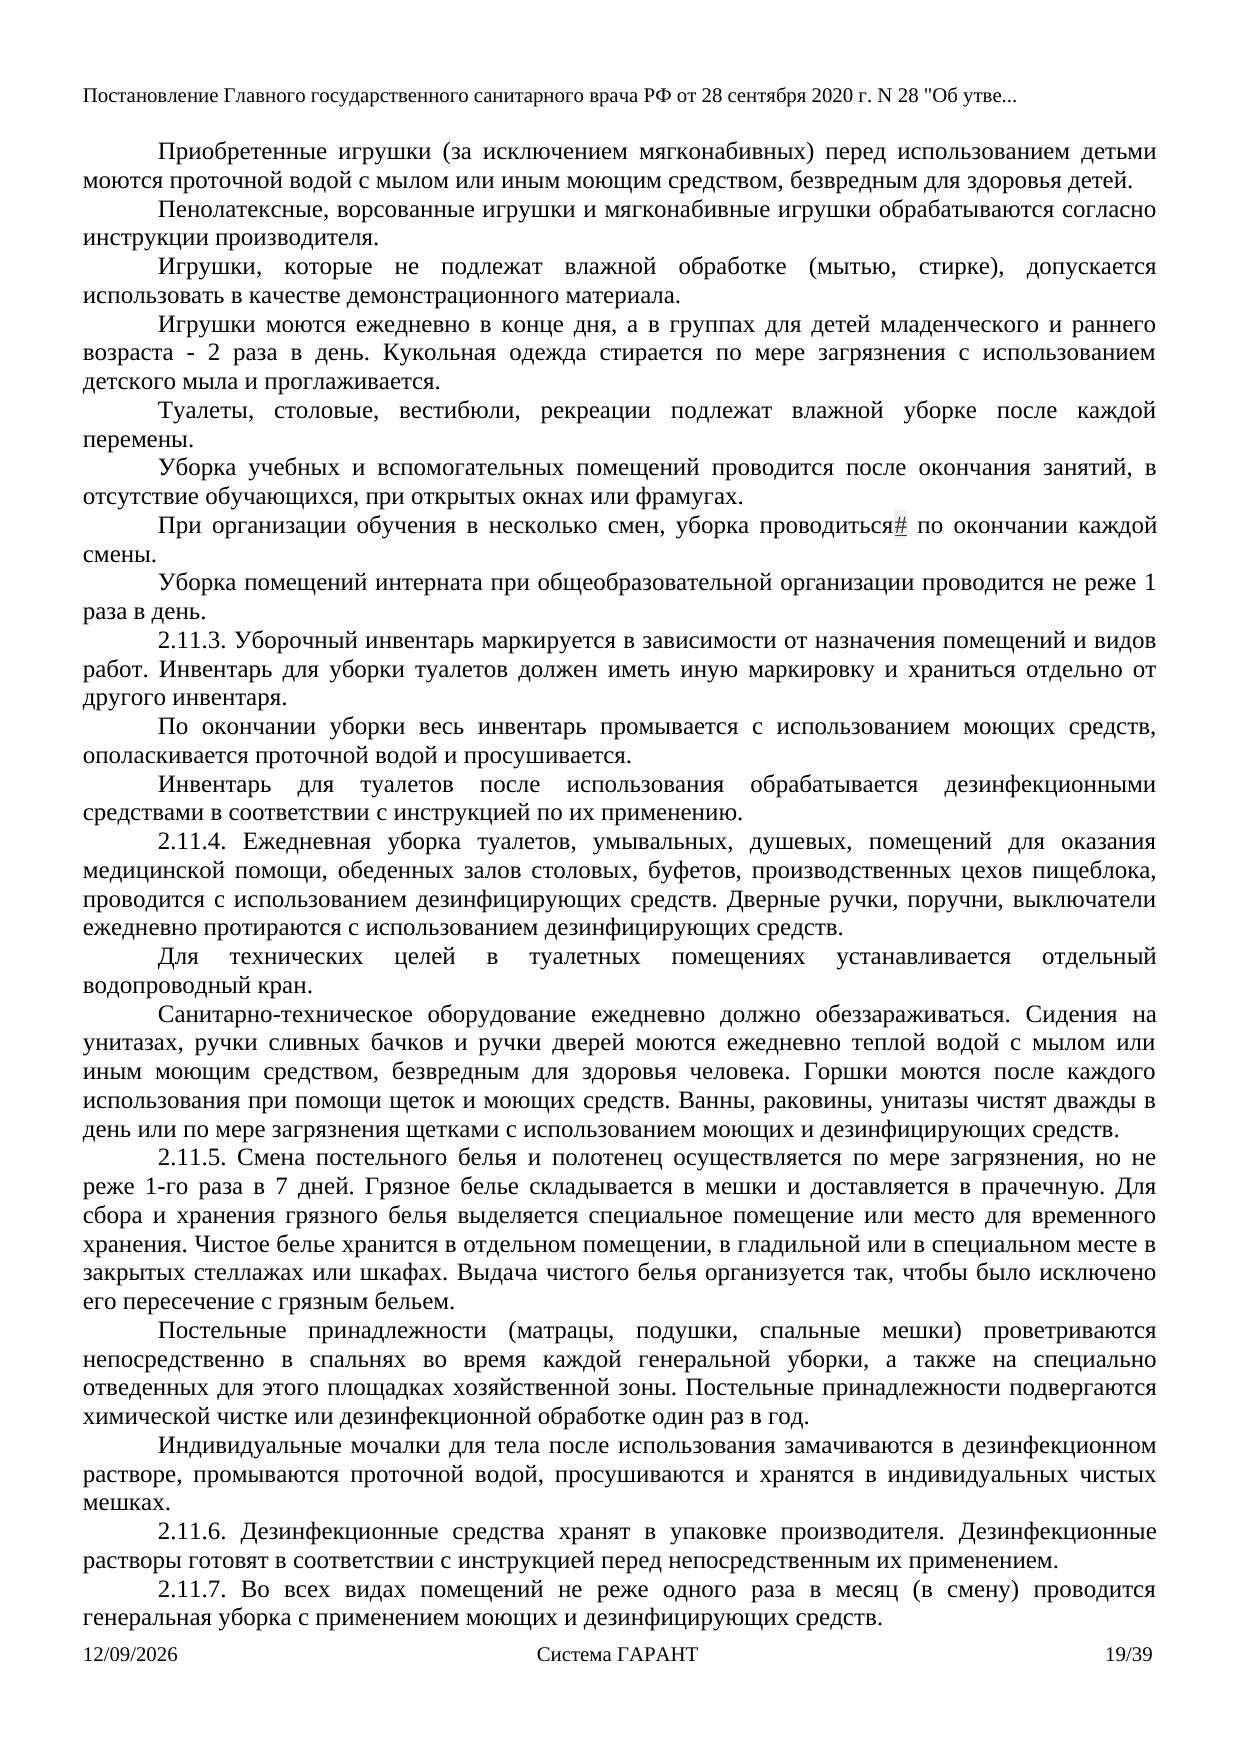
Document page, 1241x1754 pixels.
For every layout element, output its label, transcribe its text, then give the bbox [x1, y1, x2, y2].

text Постельные принадлежности (матрацы, подушки, спальные мешки) проветриваются непосредственно в спальнях во время каждой генеральной уборки, а также на специально отведенных для этого площадках хозяйственной зоны. Постельные принадлежности подвергаются химической чистке или дезинфекционной обработке один раз в год. [83, 1315, 1157, 1430]
text Игрушки, которые не подлежат влажной обработке (мытью, стирке), допускается использовать в качестве демонстрационного материала. [83, 251, 1157, 309]
text Для технических целей в туалетных помещениях устанавливается отдельный водопроводный кран. [83, 941, 1157, 999]
text 2.11.3. Уборочный инвентарь маркируется в зависимости от назначения помещений и видов работ. Инвентарь для уборки туалетов должен иметь иную маркировку и храниться отдельно от другого инвентаря. [83, 625, 1157, 711]
text Уборка учебных и вспомогательных помещений проводится после окончания занятий, в отсутствие обучающихся, при открытых окнах или фрамугах. [83, 452, 1157, 510]
text Инвентарь для туалетов после использования обрабатывается дезинфекционными средствами в соответствии с инструкцией по их применению. [83, 769, 1157, 826]
text Санитарно-техническое оборудование ежедневно должно обеззараживаться. Сидения на унитазах, ручки сливных бачков и ручки дверей моются ежедневно теплой водой с мылом или иным моющим средством, безвредным для здоровья человека. Горшки моются после каждого использования при помощи щеток и моющих средств. Ванны, раковины, унитазы чистят дважды в день или по мере загрязнения щетками с использованием моющих и дезинфицирующих средств. [83, 999, 1157, 1142]
text 2.11.7. Во всех видах помещений не реже одного раза в месяц (в смену) проводится генеральная уборка с применением моющих и дезинфицирующих средств. [83, 1574, 1157, 1631]
text Пенолатексные, ворсованные игрушки и мягконабивные игрушки обрабатываются согласно инструкции производителя. [83, 194, 1157, 251]
text При организации обучения в несколько смен, уборка проводиться# по окончании каждой смены. [83, 510, 1157, 567]
text Туалеты, столовые, вестибюли, рекреации подлежат влажной уборке после каждой перемены. [83, 395, 1157, 452]
text 2.11.4. Ежедневная уборка туалетов, умывальных, душевых, помещений для оказания медицинской помощи, обеденных залов столовых, буфетов, производственных цехов пищеблока, проводится с использованием дезинфицирующих средств. Дверные ручки, поручни, выключатели ежедневно протираются с использованием дезинфицирующих средств. [83, 826, 1157, 941]
text 2.11.6. Дезинфекционные средства хранят в упаковке производителя. Дезинфекционные растворы готовят в соответствии с инструкцией перед непосредственным их применением. [83, 1516, 1157, 1574]
text Игрушки моются ежедневно в конце дня, а в группах для детей младенческого и раннего возраста - 2 раза в день. Кукольная одежда стирается по мере загрязнения с использованием детского мыла и проглаживается. [83, 309, 1157, 395]
text Приобретенные игрушки (за исключением мягконабивных) перед использованием детьми моются проточной водой с мылом или иным моющим средством, безвредным для здоровья детей. [83, 136, 1157, 194]
text Индивидуальные мочалки для тела после использования замачиваются в дезинфекционном растворе, промываются проточной водой, просушиваются и хранятся в индивидуальных чистых мешках. [83, 1430, 1157, 1516]
text По окончании уборки весь инвентарь промывается с использованием моющих средств, ополаскивается проточной водой и просушивается. [83, 711, 1157, 769]
text Уборка помещений интерната при общеобразовательной организации проводится не реже 1 раза в день. [83, 567, 1157, 625]
text 2.11.5. Смена постельного белья и полотенец осуществляется по мере загрязнения, но не реже 1-го раза в 7 дней. Грязное белье складывается в мешки и доставляется в прачечную. Для сбора и хранения грязного белья выделяется специальное помещение или место для временного хранения. Чистое белье хранится в отдельном помещении, в гладильной или в специальном месте в закрытых стеллажах или шкафах. Выдача чистого белья организуется так, чтобы было исключено его пересечение с грязным бельем. [83, 1142, 1157, 1315]
